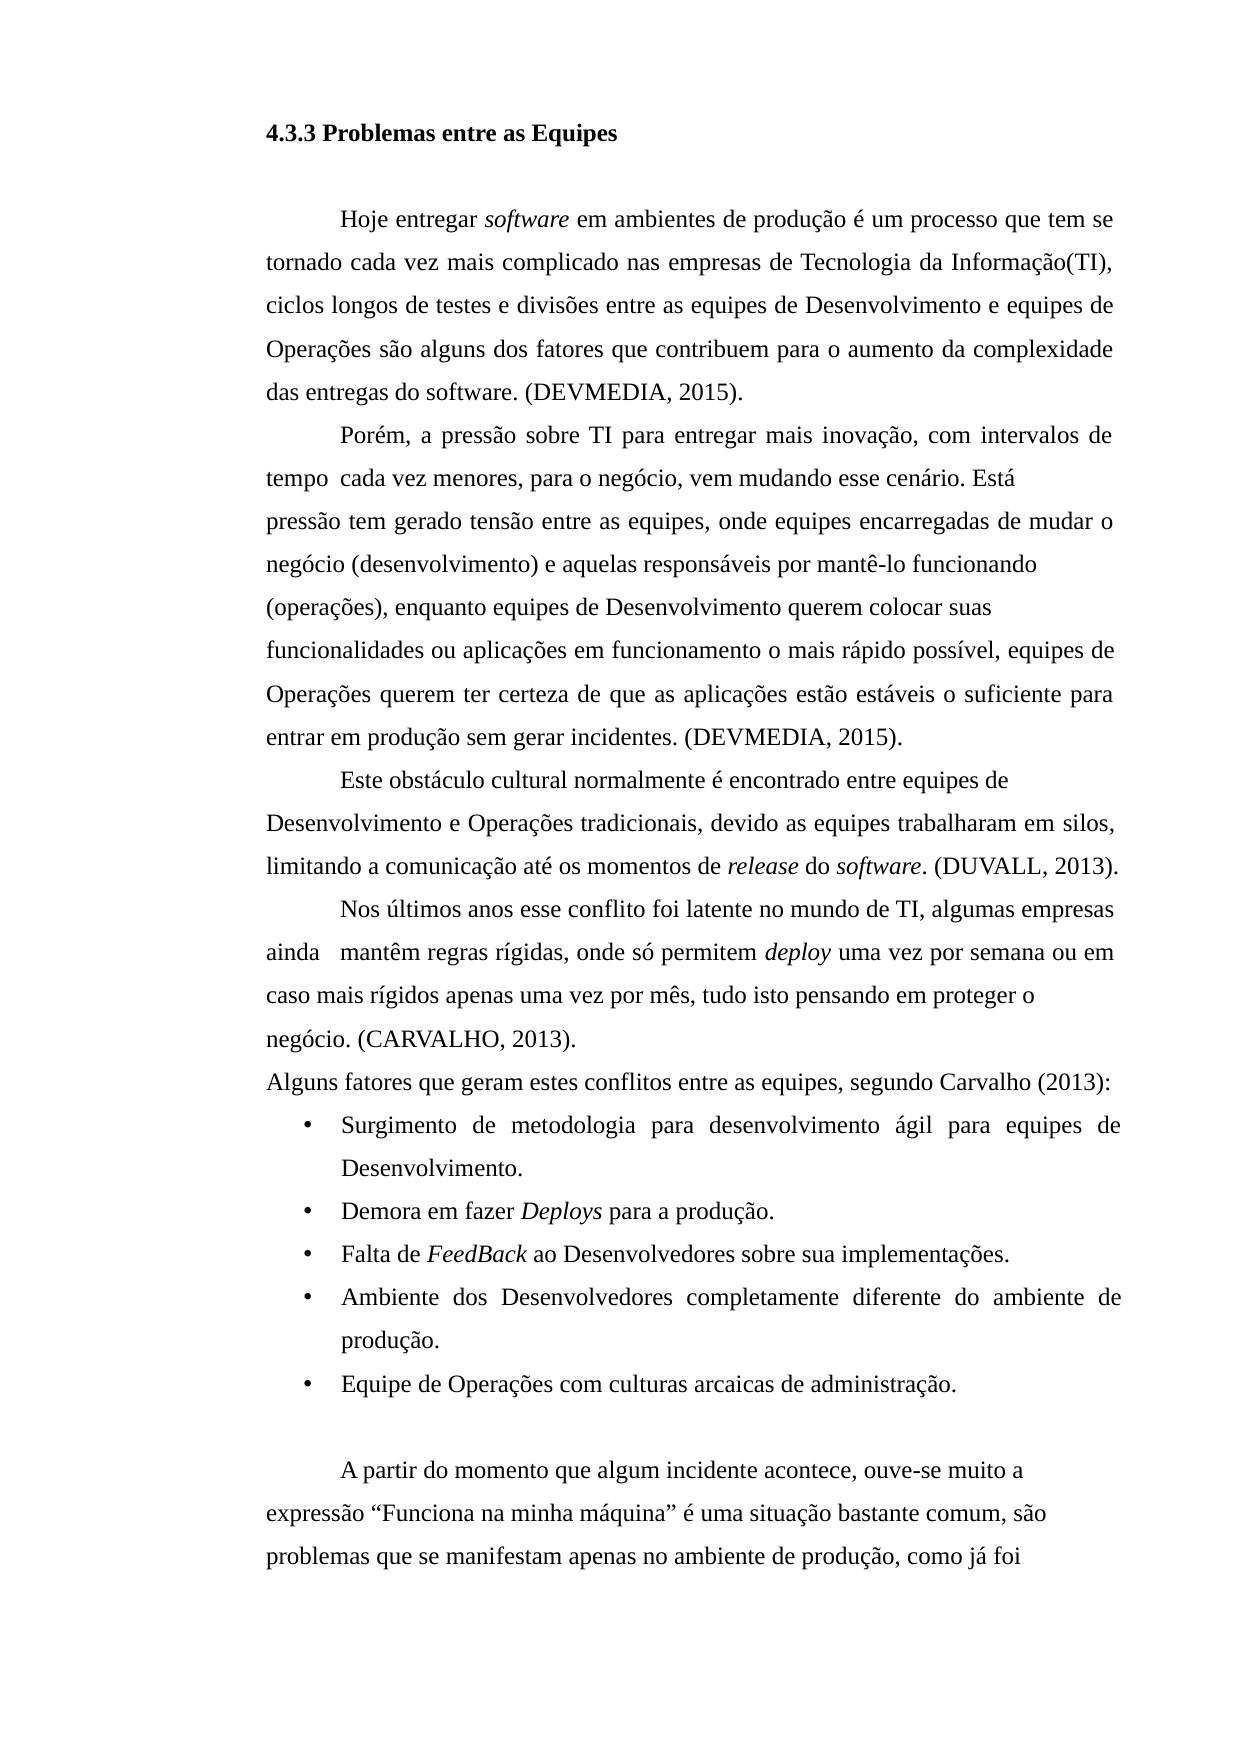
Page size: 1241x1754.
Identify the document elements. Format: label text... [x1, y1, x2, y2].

list Demora em fazer Deploys para a produção. [303, 1196, 1122, 1225]
text Porém, a pressão sobre TI para entregar mais inovação, com intervalos de tempo cada vez menores, para o negócio, vem mudando esse cenário. Está pressão tem gerado tensão entre as equipes, onde equipes encarregadas de mudar o negócio (desenvolvimento) e aquelas responsáveis por mantê-lo funcionando (operações), enquanto equipes de Desenvolvimento querem colocar suas funcionalidades ou aplicações em funcionamento o mais rápido possível, equipes de Operações querem ter certeza de que as aplicações estão estáveis o suficiente para entrar em produção sem gerar incidentes. (DEVMEDIA, 2015). [44, 420, 1122, 751]
list Equipe de Operações com culturas arcaicas de administração. [303, 1369, 1122, 1397]
text 4.3.3 Problemas entre as Equipes [118, 118, 1122, 147]
list Falta de FeedBack ao Desenvolvedores sobre sua implementações. [303, 1239, 1122, 1268]
text Este obstáculo cultural normalmente é encontrado entre equipes de Desenvolvimento e Operações tradicionais, devido as equipes trabalharam em silos, limitando a comunicação até os momentos de release do software. (DUVALL, 2013). [44, 765, 1122, 880]
text Hoje entregar software em ambientes de produção é um processo que tem se tornado cada vez mais complicado nas empresas de Tecnologia da Informação(TI), ciclos longos de testes e divisões entre as equipes de Desenvolvimento e equipes de Operações são alguns dos fatores que contribuem para o aumento da complexidade das entregas do software. (DEVMEDIA, 2015). [118, 204, 1122, 406]
text Nos últimos anos esse conflito foi latente no mundo de TI, algumas empresas ainda mantêm regras rígidas, onde só permitem deploy uma vez por semana ou em caso mais rígidos apenas uma vez por mês, tudo isto pensando em proteger o negócio. (CARVALHO, 2013). [44, 894, 1122, 1052]
text Alguns fatores que geram estes conflitos entre as equipes, segundo Carvalho (2013): [44, 1067, 1122, 1096]
list Surgimento de metodologia para desenvolvimento ágil para equipes de Desenvolvimento. [303, 1110, 1122, 1182]
text A partir do momento que algum incidente acontece, ouve-se muito a expressão “Funciona na minha máquina” é uma situação bastante comum, são problemas que se manifestam apenas no ambiente de produção, como já foi [118, 1455, 1122, 1570]
list Ambiente dos Desenvolvedores completamente diferente do ambiente de produção. [303, 1282, 1122, 1354]
